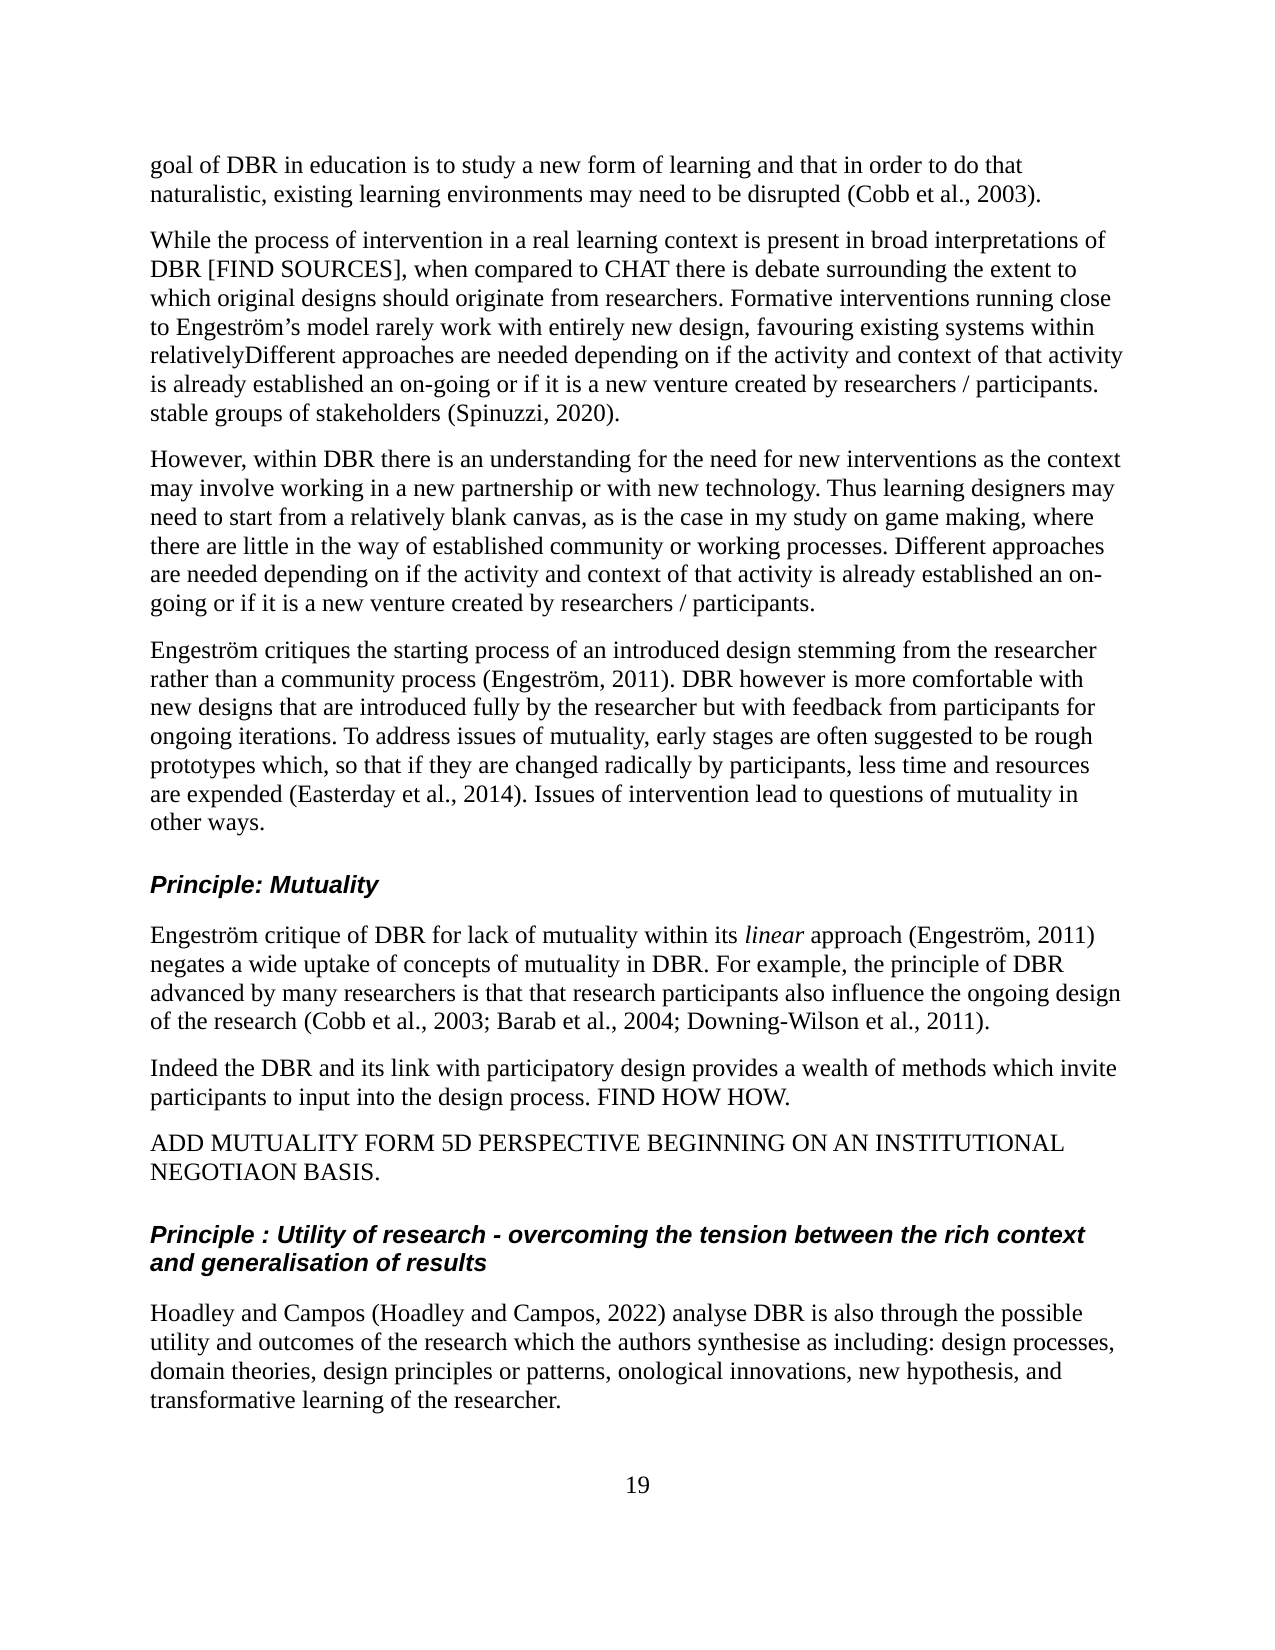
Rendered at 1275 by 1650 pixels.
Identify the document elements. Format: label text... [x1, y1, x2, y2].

text While the process of intervention in a real learning context is present in broad interpretations of DBR [FIND SOURCES], when compared to CHAT there is debate surrounding the extent to which original designs should originate from researchers. Formative interventions running close to Engeström’s model rarely work with entirely new design, favouring existing systems within relativelyDifferent approaches are needed depending on if the activity and context of that activity is already established an on-going or if it is a new venture created by researchers / participants. stable groups of stakeholders (Spinuzzi, 2020). [150, 225, 1125, 427]
subtitle Principle: Mutuality [150, 870, 1125, 899]
text ADD MUTUALITY FORM 5D PERSPECTIVE BEGINNING ON AN INSTITUTIONAL NEGOTIAON BASIS. [150, 1128, 1125, 1186]
text Hoadley and Campos (Hoadley and Campos, 2022) analyse DBR is also through the possible utility and outcomes of the research which the authors synthesise as including: design processes, domain theories, design principles or patterns, onological innovations, new hypothesis, and transformative learning of the researcher. [150, 1298, 1125, 1413]
subtitle Principle : Utility of research - overcoming the tension between the rich context and generalisation of results [150, 1220, 1125, 1277]
text goal of DBR in education is to study a new form of learning and that in order to do that naturalistic, existing learning environments may need to be disrupted (Cobb et al., 2003). [150, 150, 1125, 207]
text Engeström critique of DBR for lack of mutuality within its linear approach (Engeström, 2011) negates a wide uptake of concepts of mutuality in DBR. For example, the principle of DBR advanced by many researchers is that that research participants also influence the ongoing design of the research (Cobb et al., 2003; Barab et al., 2004; Downing-Wilson et al., 2011). [150, 920, 1125, 1035]
text Indeed the DBR and its link with participatory design provides a wealth of methods which invite participants to input into the design process. FIND HOW HOW. [150, 1053, 1125, 1111]
text However, within DBR there is an understanding for the need for new interventions as the context may involve working in a new partnership or with new technology. Thus learning designers may need to start from a relatively blank canvas, as is the case in my study on game making, where there are little in the way of established community or working processes. Different approaches are needed depending on if the activity and context of that activity is already established an on-going or if it is a new venture created by researchers / participants. [150, 444, 1125, 617]
text Engeström critiques the starting process of an introduced design stemming from the researcher rather than a community process (Engeström, 2011). DBR however is more comfortable with new designs that are introduced fully by the researcher but with feedback from participants for ongoing iterations. To address issues of mutuality, early stages are often suggested to be rough prototypes which, so that if they are changed radically by participants, less time and resources are expended (Easterday et al., 2014). Issues of intervention lead to questions of mutuality in other ways. [150, 635, 1125, 836]
